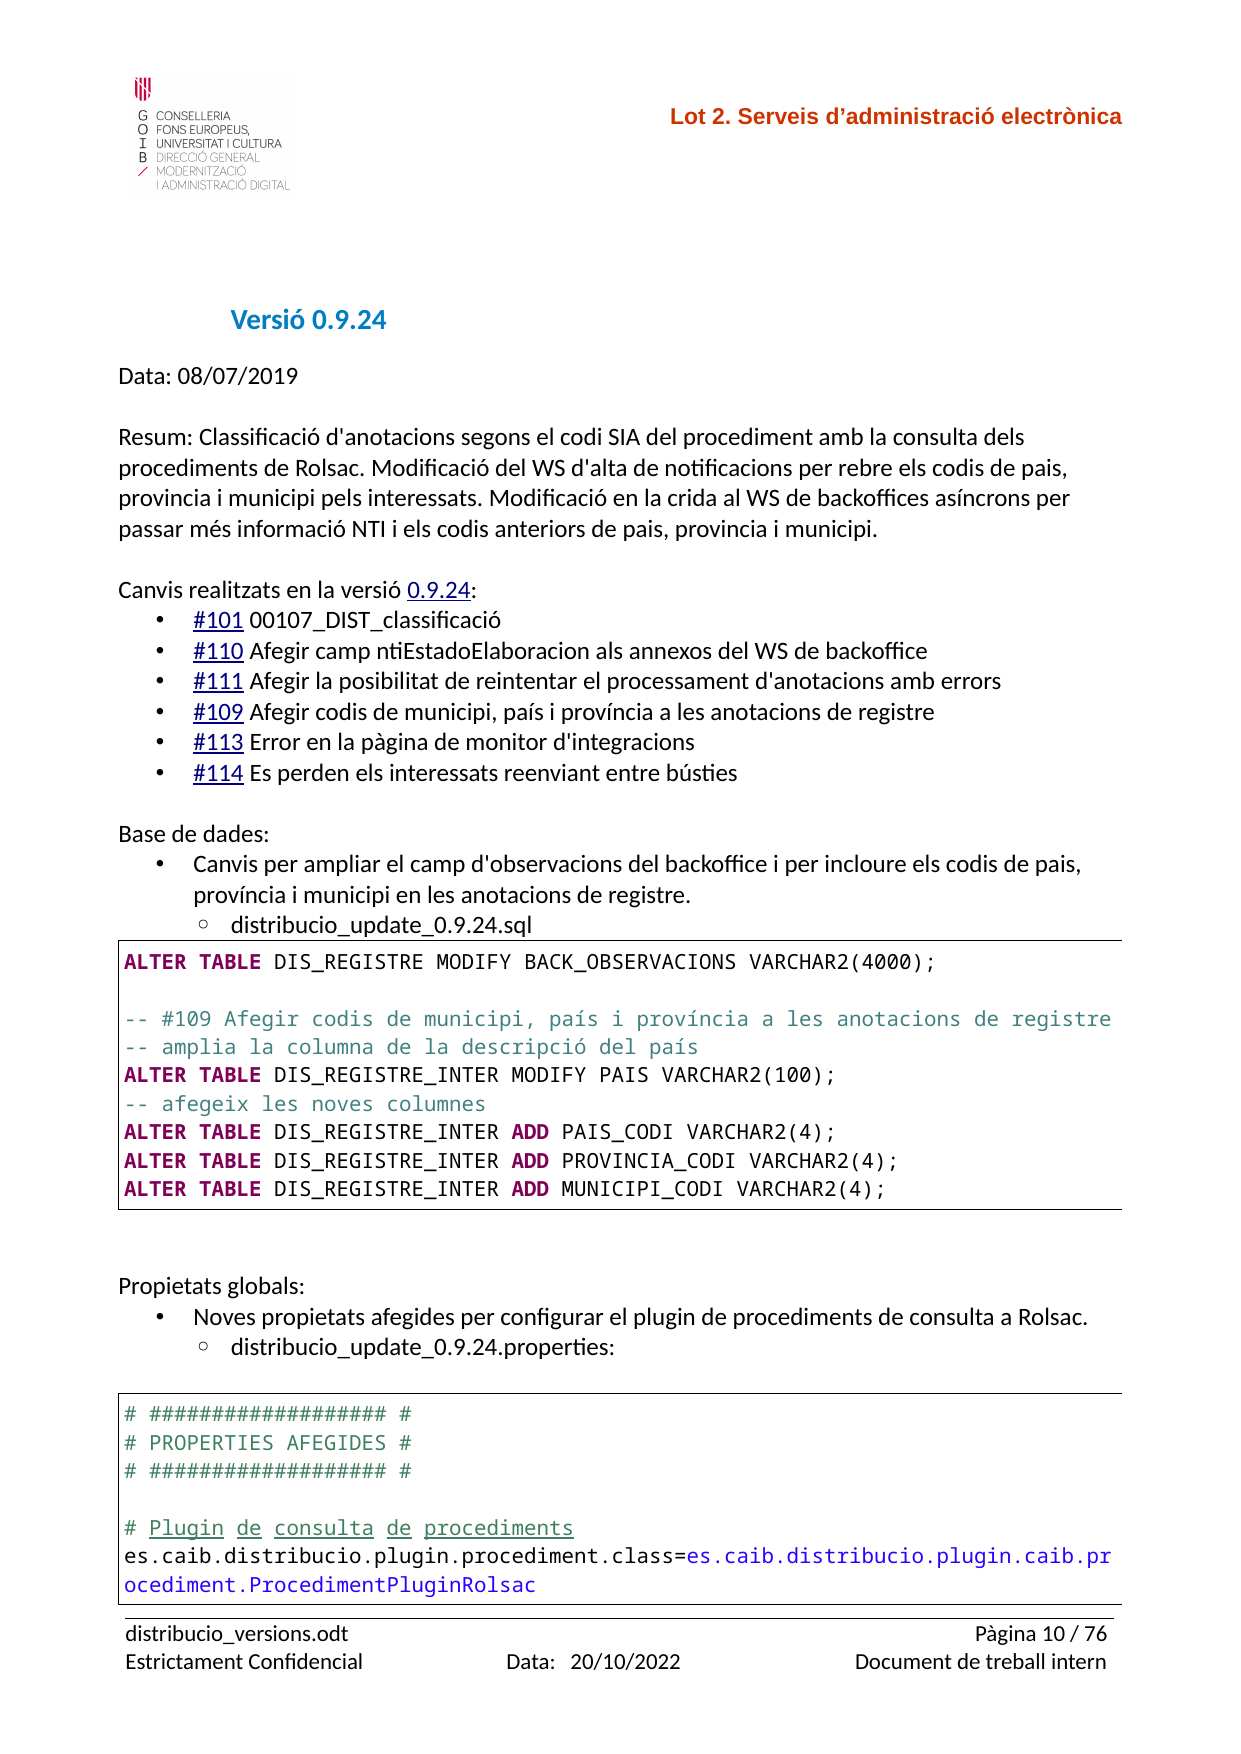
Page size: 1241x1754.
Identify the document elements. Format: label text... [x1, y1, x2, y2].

text Data: 08/07/2019 [118, 360, 1122, 391]
list #111 Afegir la posibilitat de reintentar el processament d'anotacions amb errors [156, 665, 1122, 696]
list #109 Afegir codis de municipi, país i província a les anotacions de registre [156, 696, 1122, 726]
table_header # ################### # # PROPERTIES AFEGIDES # # ################### # # Plugin de consulta de procediments es.caib.distribucio.plugin.procediment.class=es.caib.distribucio.plugin.caib.procediment.ProcedimentPluginRolsac [119, 1394, 1122, 1604]
list #101 00107_DIST_classificació [156, 604, 1122, 635]
picture [126, 70, 299, 197]
list Noves propietats afegides per configurar el plugin de procediments de consulta a Rolsac. [156, 1301, 1122, 1332]
text Canvis realitzats en la versió 0.9.24: [118, 574, 1122, 604]
table_header ALTER TABLE DIS_REGISTRE MODIFY BACK_OBSERVACIONS VARCHAR2(4000); -- #109 Afegir codis de municipi, país i província a les anotacions de registre -- amplia la columna de la descripció del país ALTER TABLE DIS_REGISTRE_INTER MODIFY PAIS VARCHAR2(100); -- afegeix les noves columnes ALTER TABLE DIS_REGISTRE_INTER ADD PAIS_CODI VARCHAR2(4); ALTER TABLE DIS_REGISTRE_INTER ADD PROVINCIA_CODI VARCHAR2(4); ALTER TABLE DIS_REGISTRE_INTER ADD MUNICIPI_CODI VARCHAR2(4); [119, 941, 1122, 1208]
list #114 Es perden els interessats reenviant entre bústies [156, 757, 1122, 787]
subtitle Versió 0.9.24 [153, 301, 1122, 336]
list distribucio_update_0.9.24.sql [193, 909, 1122, 940]
list #113 Error en la pàgina de monitor d'integracions [156, 726, 1122, 757]
list #110 Afegir camp ntiEstadoElaboracion als annexos del WS de backoffice [156, 635, 1122, 665]
list distribucio_update_0.9.24.properties: [193, 1332, 1122, 1362]
text Resum: Classificació d'anotacions segons el codi SIA del procediment amb la consulta dels procediments de Rolsac. Modificació del WS d'alta de notificacions per rebre els codis de pais, provincia i municipi pels interessats. Modificació en la crida al WS de backoffices asíncrons per passar més informació NTI i els codis anteriors de pais, provincia i municipi. [118, 421, 1122, 543]
text Base de dades: [118, 818, 1122, 848]
text Propietats globals: [118, 1271, 1122, 1301]
list Canvis per ampliar el camp d'observacions del backoffice i per incloure els codis de pais, província i municipi en les anotacions de registre. [156, 848, 1122, 909]
